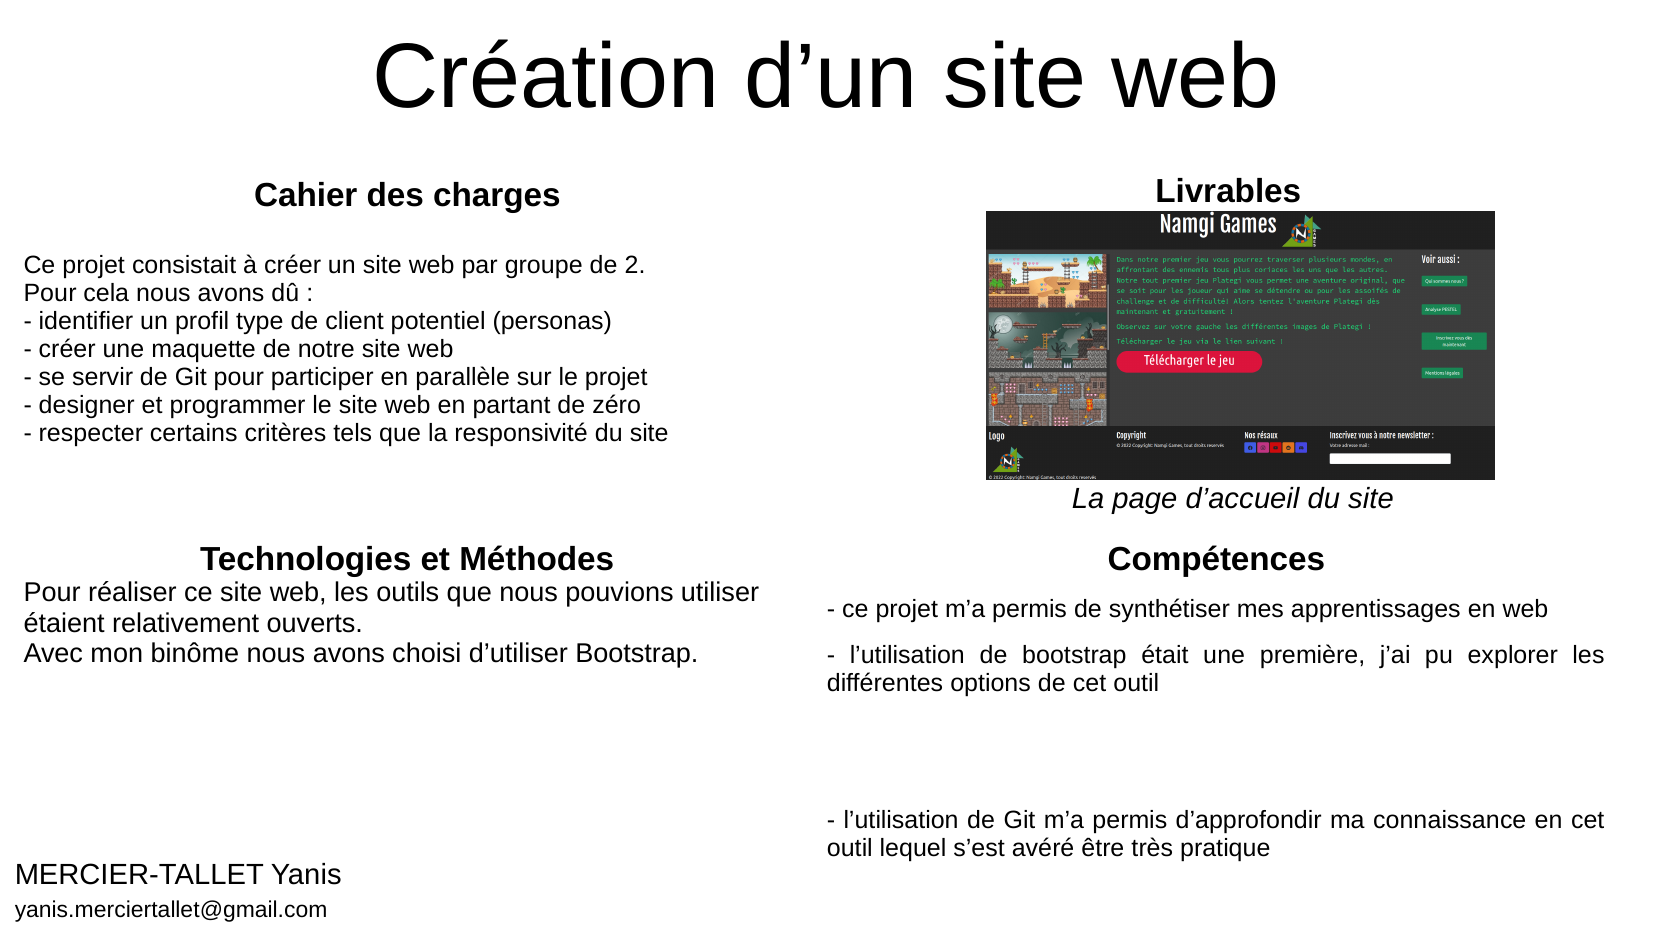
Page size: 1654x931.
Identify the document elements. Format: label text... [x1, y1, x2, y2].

text_box Livrables [826, 165, 1630, 218]
title Création d’un site web [82, 0, 1571, 154]
text_box Cahier des charges Ce projet consistait à créer un site web par groupe de 2. Pour cela nous avons dû : - identifier un profil type de client potentiel (personas) - créer une maquette de notre site web - se servir de Git pour participer en parallèle sur le projet - designer et programmer le site web en partant de zéro - respecter certains critères tels que la responsivité du site [23, 141, 792, 540]
picture [986, 211, 1495, 480]
text_box yanis.merciertallet@gmail.com [0, 889, 591, 931]
text_box Compétences - ce projet m’a permis de synthétiser mes apprentissages en web - l’utilisation de bootstrap était une première, j’ai pu explorer les différentes options de cet outil - l’utilisation de Git m’a permis d’approfondir ma connaissance en cet outil lequel s’est avéré être très pratique [826, 540, 1607, 910]
text_box Technologies et Méthodes Pour réaliser ce site web, les outils que nous pouvions utiliser étaient relativement ouverts. Avec mon binôme nous avons choisi d’utiliser Bootstrap. [23, 540, 792, 898]
text_box MERCIER-TALLET Yanis [0, 850, 461, 889]
text_box La page d’accueil du site [1057, 475, 1447, 556]
